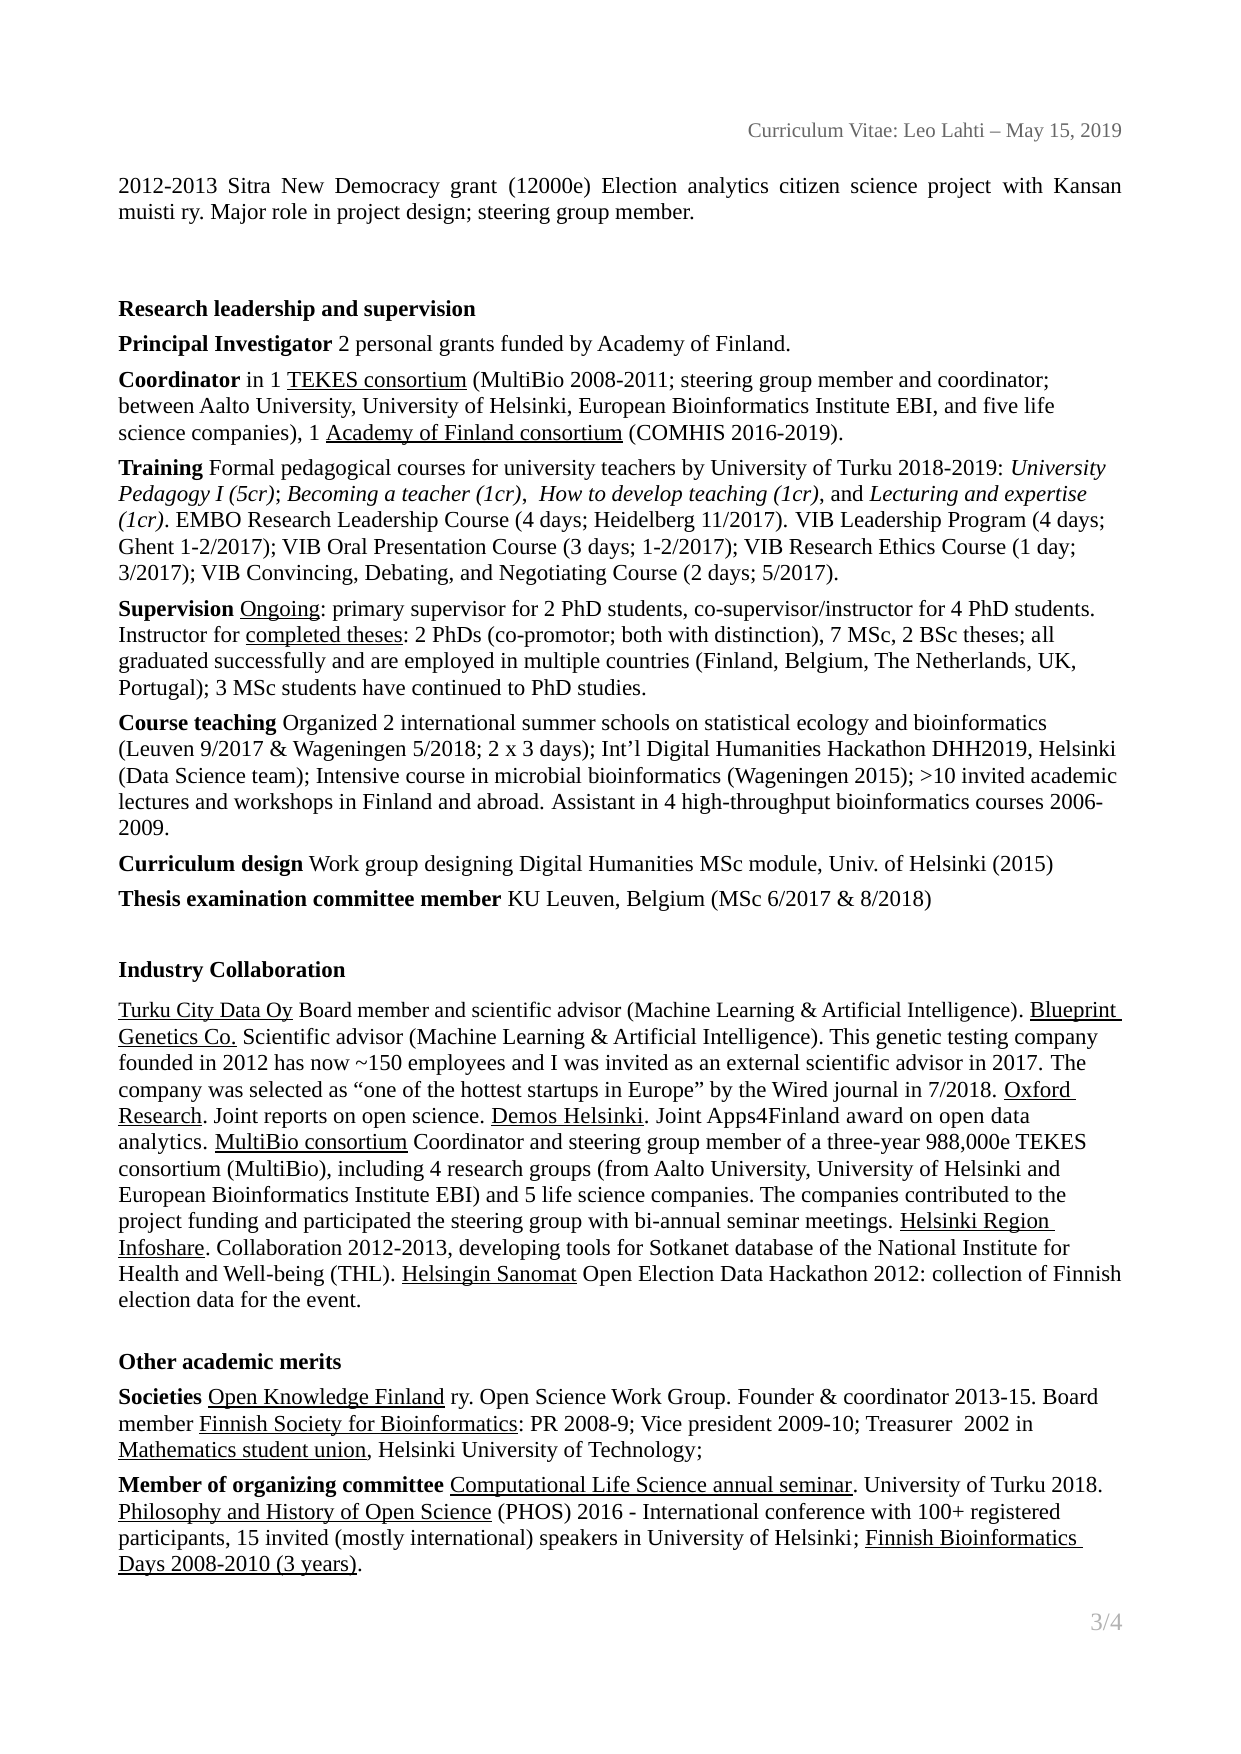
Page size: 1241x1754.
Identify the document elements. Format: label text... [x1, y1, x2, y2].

text Coordinator in 1 TEKES consortium (MultiBio 2008-2011; steering group member and coordinator; between Aalto University, University of Helsinki, European Bioinformatics Institute EBI, and five life science companies), 1 Academy of Finland consortium (COMHIS 2016-2019). [118, 366, 1122, 445]
text Thesis examination committee member KU Leuven, Belgium (MSc 6/2017 & 8/2018) [118, 885, 1122, 911]
text Member of organizing committee Computational Life Science annual seminar. University of Turku 2018. Philosophy and History of Open Science (PHOS) 2016 - International conference with 100+ registered participants, 15 invited (mostly international) speakers in University of Helsinki; Finnish Bioinformatics Days 2008-2010 (3 years). [118, 1471, 1122, 1577]
text Supervision Ongoing: primary supervisor for 2 PhD students, co-supervisor/instructor for 4 PhD students. Instructor for completed theses: 2 PhDs (co-promotor; both with distinction), 7 MSc, 2 BSc theses; all graduated successfully and are employed in multiple countries (Finland, Belgium, The Netherlands, UK, Portugal); 3 MSc students have continued to PhD studies. [118, 594, 1122, 700]
list Turku City Data Oy Board member and scientific advisor (Machine Learning & Artificial Intelligence). Blueprint Genetics Co. Scientific advisor (Machine Learning & Artificial Intelligence). This genetic testing company founded in 2012 has now ~150 employees and I was invited as an external scientific advisor in 2017. The company was selected as “one of the hottest startups in Europe” by the Wired journal in 7/2018. Oxford Research. Joint reports on open science. Demos Helsinki. Joint Apps4Finland award on open data analytics. MultiBio consortium Coordinator and steering group member of a three-year 988,000e TEKES consortium (MultiBio), including 4 research groups (from Aalto University, University of Helsinki and European Bioinformatics Institute EBI) and 5 life science companies. The companies contributed to the project funding and participated the steering group with bi-annual seminar meetings. Helsinki Region Infoshare. Collaboration 2012-2013, developing tools for Sotkanet database of the National Institute for Health and Well-being (THL). Helsingin Sanomat Open Election Data Hackathon 2012: collection of Finnish election data for the event. [118, 997, 1122, 1313]
text Curriculum design Work group designing Digital Humanities MSc module, Univ. of Helsinki (2015) [118, 850, 1122, 876]
text Course teaching Organized 2 international summer schools on statistical ecology and bioinformatics (Leuven 9/2017 & Wageningen 5/2018; 2 x 3 days); Int’l Digital Humanities Hackathon DHH2019, Helsinki (Data Science team); Intensive course in microbial bioinformatics (Wageningen 2015); >10 invited academic lectures and workshops in Finland and abroad. Assistant in 4 high-throughput bioinformatics courses 2006-2009. [118, 709, 1122, 841]
text Societies Open Knowledge Finland ry. Open Science Work Group. Founder & coordinator 2013-15. Board member Finnish Society for Bioinformatics: PR 2008-9; Vice president 2009-10; Treasurer 2002 in Mathematics student union, Helsinki University of Technology; [118, 1383, 1122, 1462]
text Research leadership and supervision [118, 295, 1122, 322]
text Principal Investigator 2 personal grants funded by Academy of Finland. [118, 331, 1122, 357]
text Training Formal pedagogical courses for university teachers by University of Turku 2018-2019: University Pedagogy I (5cr); Becoming a teacher (1cr), How to develop teaching (1cr), and Lecturing and expertise (1cr). EMBO Research Leadership Course (4 days; Heidelberg 11/2017). VIB Leadership Program (4 days; Ghent 1-2/2017); VIB Oral Presentation Course (3 days; 1-2/2017); VIB Research Ethics Course (1 day; 3/2017); VIB Convincing, Debating, and Negotiating Course (2 days; 5/2017). [118, 454, 1122, 586]
text 2012-2013 Sitra New Democracy grant (12000e) Election analytics citizen science project with Kansan muisti ry. Major role in project design; steering group member. [118, 172, 1122, 224]
text Other academic merits [118, 1348, 1122, 1374]
list Industry Collaboration [118, 956, 1122, 982]
